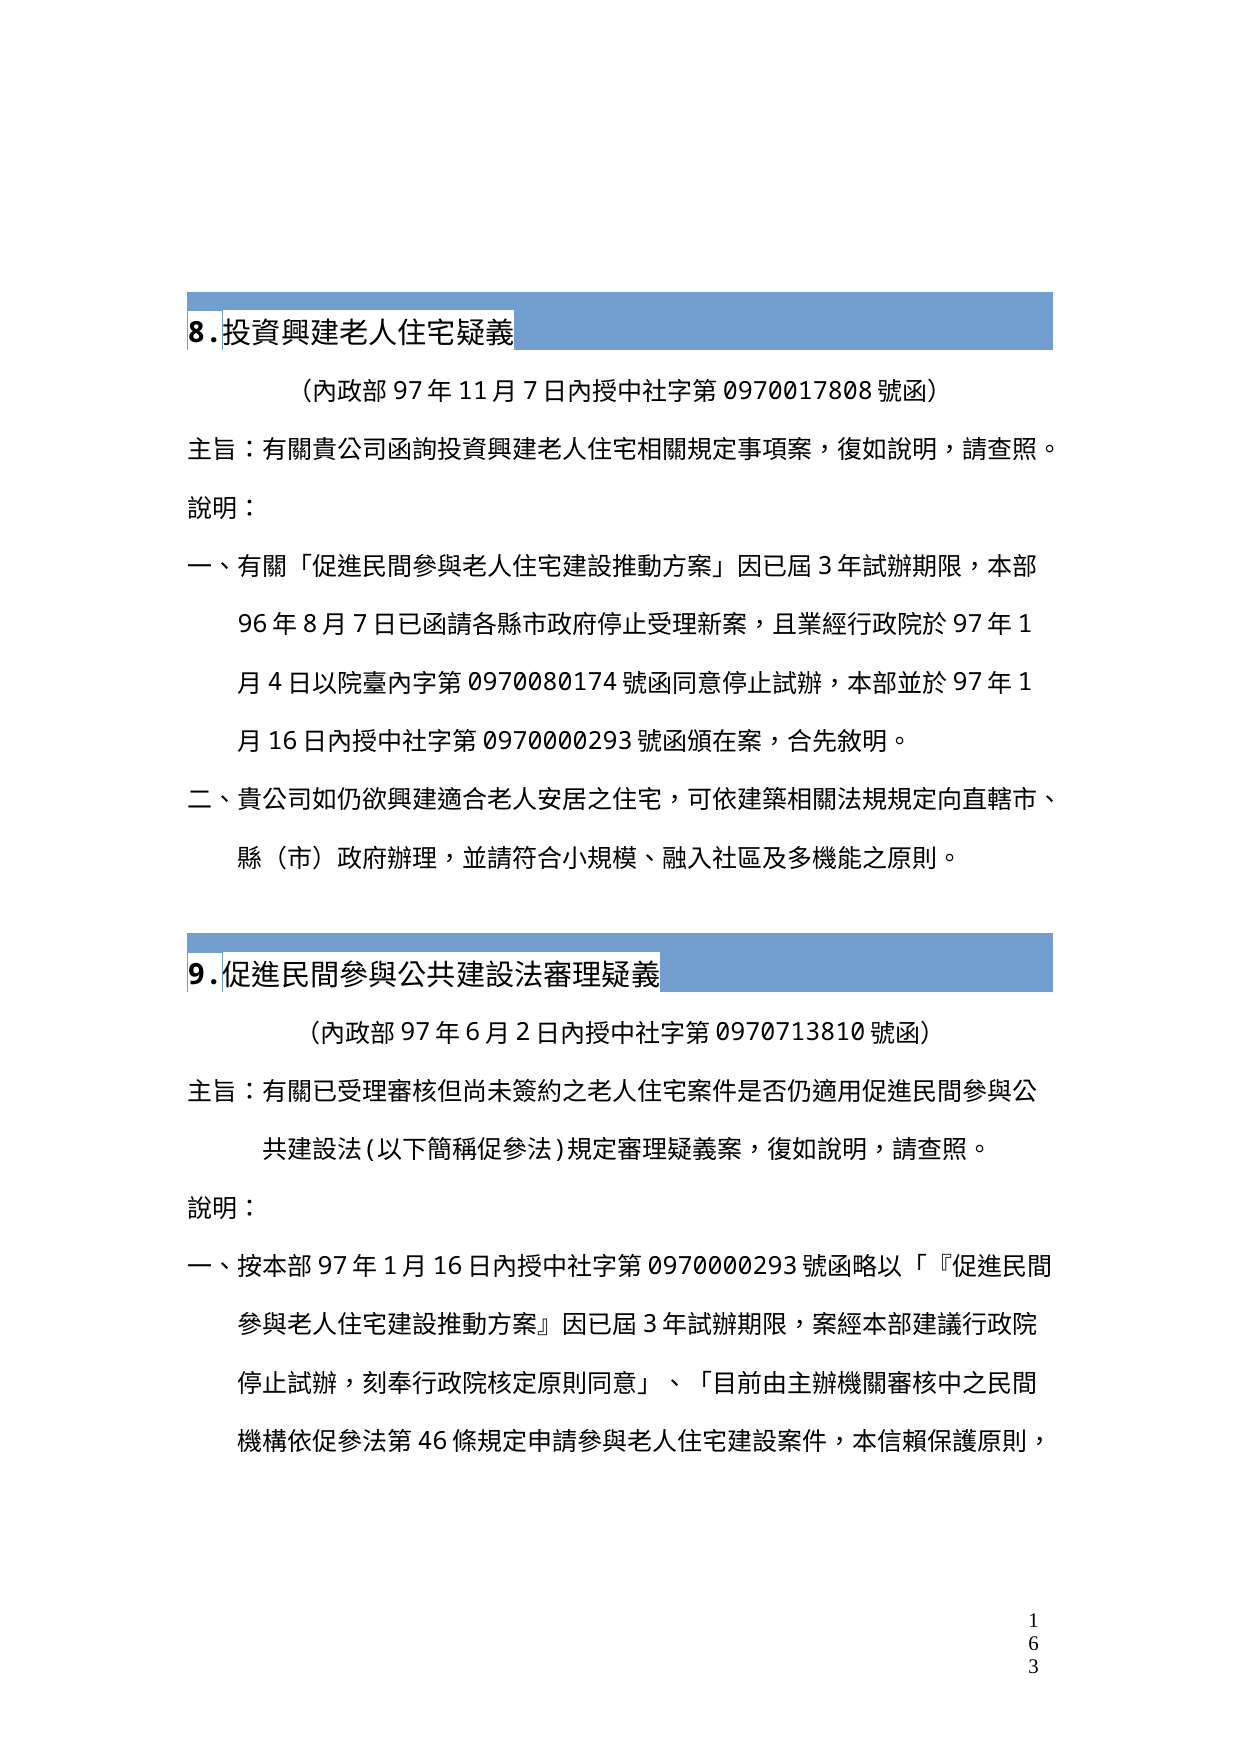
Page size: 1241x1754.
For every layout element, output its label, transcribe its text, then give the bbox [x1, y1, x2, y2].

text 9.促進民間參與公共建設法審理疑義 [187, 933, 1053, 992]
text 二、貴公司如仍欲興建適合老人安居之住宅，可依建築相關法規規定向直轄市、縣（市）政府辦理，並請符合小規模、融入社區及多機能之原則。 [187, 758, 1053, 875]
text 一、有關「促進民間參與老人住宅建設推動方案」因已屆3年試辦期限，本部96年8月7日已函請各縣市政府停止受理新案，且業經行政院於97年1月4日以院臺內字第0970080174號函同意停止試辦，本部並於97年1月16日內授中社字第0970000293號函頒在案，合先敘明。 [187, 525, 1053, 758]
text （內政部97年6月2日內授中社字第0970713810號函） [187, 992, 1053, 1050]
text 一、按本部97年1月16日內授中社字第0970000293號函略以「『促進民間參與老人住宅建設推動方案』因已屆3年試辦期限，案經本部建議行政院停止試辦，刻奉行政院核定原則同意」、「目前由主辦機關審核中之民間機構依促參法第46條規定申請參與老人住宅建設案件，本信賴保護原則， [187, 1225, 1053, 1458]
text 主旨：有關貴公司函詢投資興建老人住宅相關規定事項案，復如說明，請查照。 [187, 408, 1053, 467]
text 主旨：有關已受理審核但尚未簽約之老人住宅案件是否仍適用促進民間參與公共建設法(以下簡稱促參法)規定審理疑義案，復如說明，請查照。 [187, 1050, 1053, 1167]
text （內政部97年11月7日內授中社字第0970017808號函） [187, 350, 1053, 408]
text 8.投資興建老人住宅疑義 [187, 292, 1053, 350]
text 說明： [187, 467, 1053, 525]
text 說明： [187, 1167, 1053, 1225]
